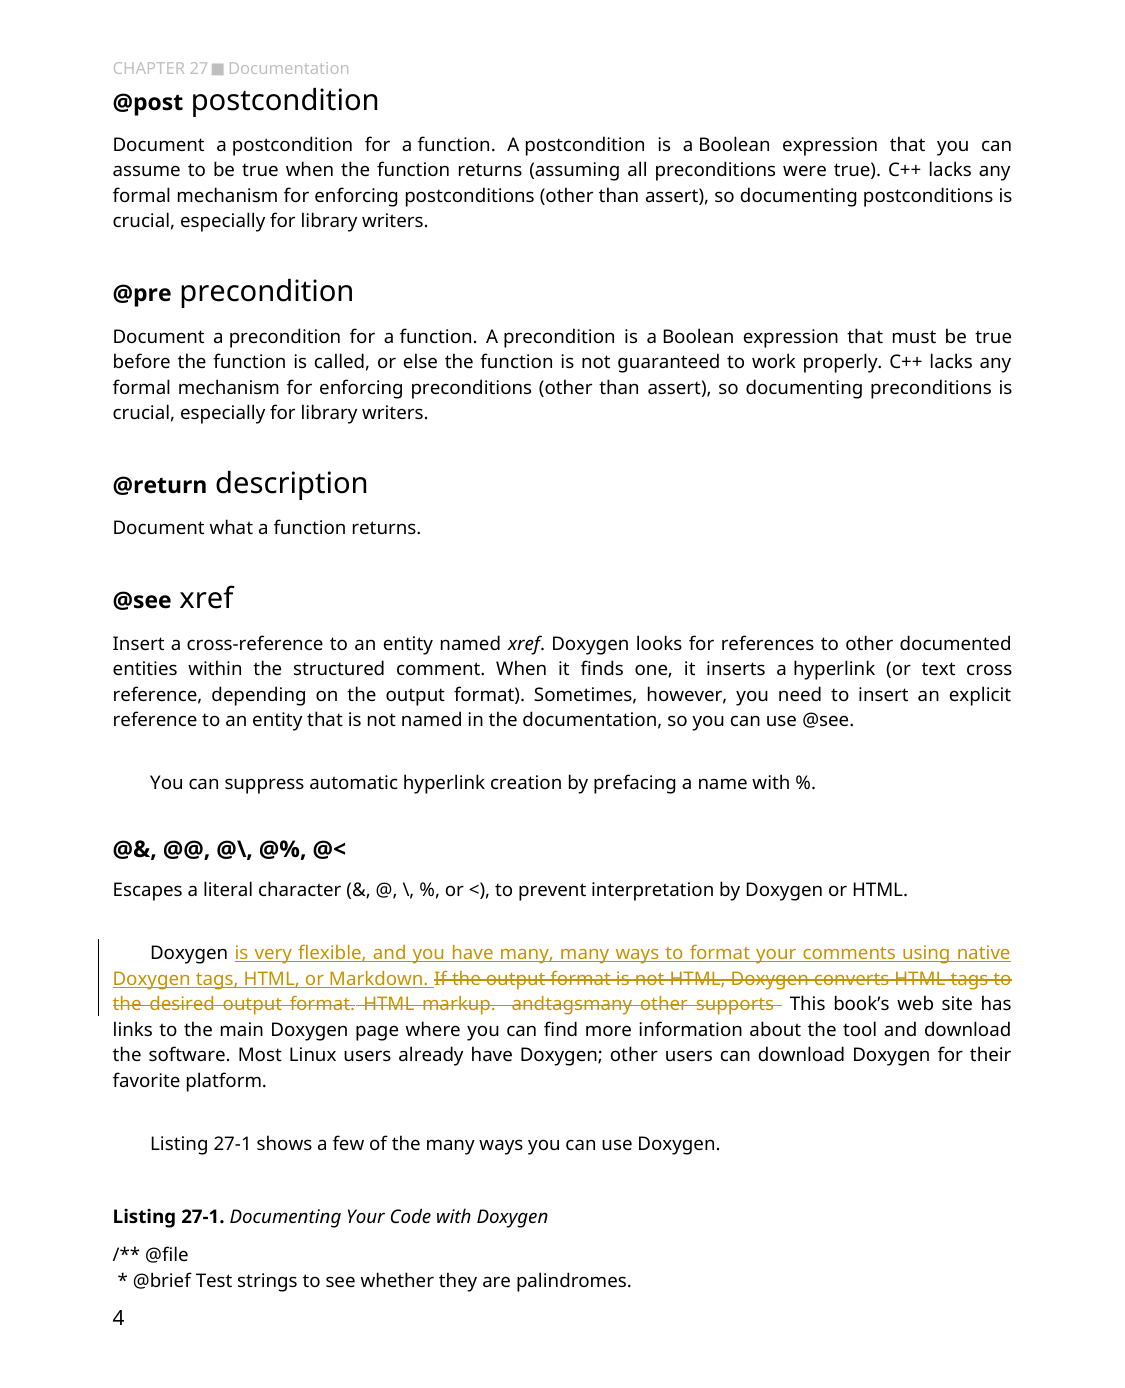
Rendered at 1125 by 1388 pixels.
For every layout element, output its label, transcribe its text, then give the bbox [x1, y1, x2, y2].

text Document a precondition for a function. A precondition is a Boolean expression that must be true before the function is called, or else the function is not guaranteed to work properly. C++ lacks any formal mechanism for enforcing preconditions (other than assert), so documenting preconditions is crucial, especially for library writers. [112, 323, 1012, 425]
text Doxygen is very flexible, and you have many, many ways to format your comments using native Doxygen tags, HTML, or Markdown. This book’s web site has links to the main Doxygen page where you can find more information about the tool and download the software. Most Linux users already have Doxygen; other users can download Doxygen for their favorite platform. [112, 939, 1012, 1092]
text Listing 27-1. Documenting Your Code with Doxygen [112, 1203, 1012, 1229]
text /** @file [112, 1241, 1012, 1267]
text You can suppress automatic hyperlink creation by prefacing a name with %. [112, 769, 1012, 795]
text Insert a cross-reference to an entity named xref. Doxygen looks for references to other documented entities within the structured comment. When it finds one, it inserts a hyperlink (or text cross reference, depending on the output format). Sometimes, however, you need to insert an explicit reference to an entity that is not named in the documentation, so you can use @see. [112, 630, 1012, 732]
subtitle @post postcondition [112, 79, 1012, 119]
text Listing 27-1 shows a few of the many ways you can use Doxygen. [112, 1130, 1012, 1155]
subtitle @&, @@, @\, @%, @< [112, 832, 1012, 864]
subtitle @see xref [112, 578, 1012, 617]
text * @brief Test strings to see whether they are palindromes. [112, 1267, 1012, 1292]
text Escapes a literal character (&, @, \, %, or <), to prevent interpretation by Doxygen or HTML. [112, 876, 1012, 902]
text Document a postcondition for a function. A postcondition is a Boolean expression that you can assume to be true when the function returns (assuming all preconditions were true). C++ lacks any formal mechanism for enforcing postconditions (other than assert), so documenting postconditions is crucial, especially for library writers. [112, 131, 1012, 233]
subtitle @pre precondition [112, 271, 1012, 310]
text Document what a function returns. [112, 515, 1012, 540]
subtitle @return description [112, 462, 1012, 502]
